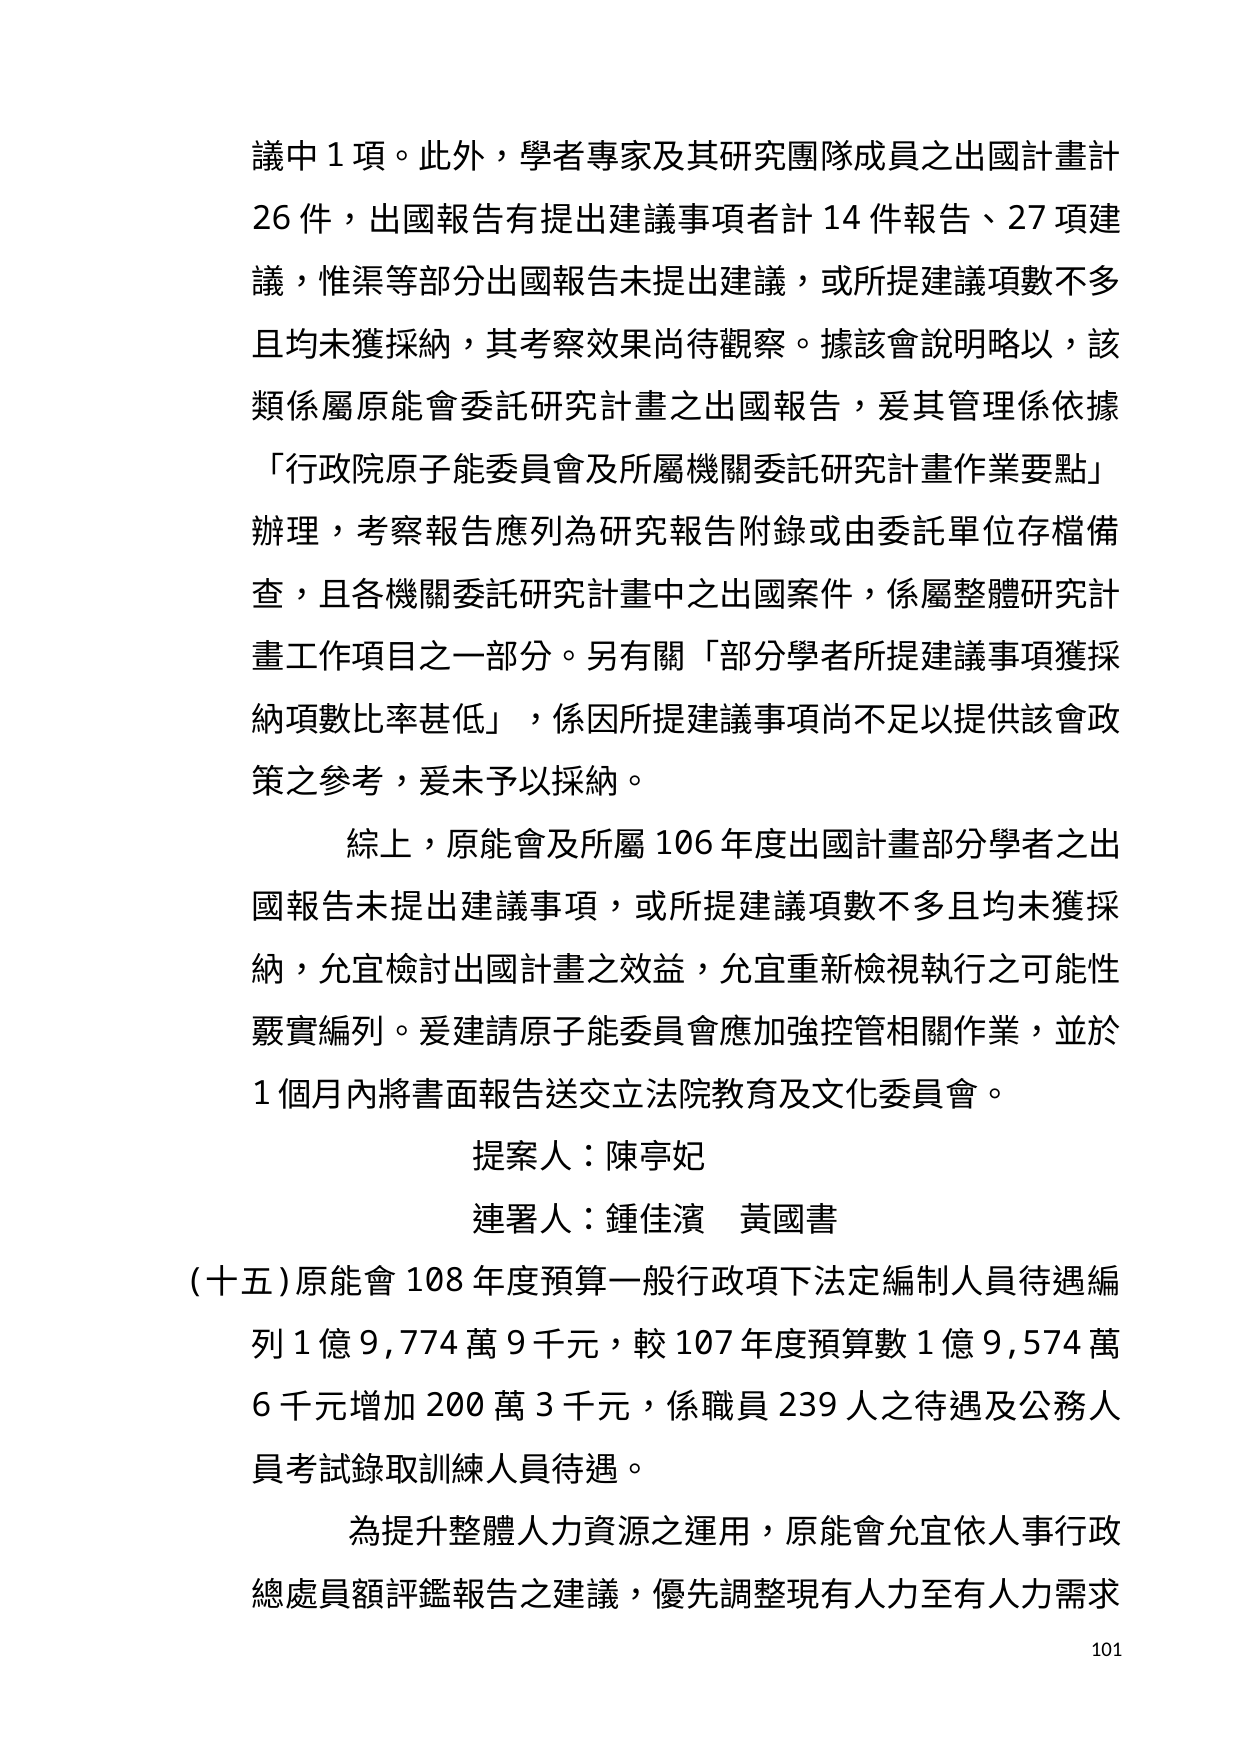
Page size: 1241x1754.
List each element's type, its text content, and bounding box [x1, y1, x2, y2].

text 提案人：陳亭妃 [472, 1112, 1122, 1175]
text 連署人：鍾佳濱 黃國書 [472, 1175, 1122, 1237]
text (十五)原能會108年度預算一般行政項下法定編制人員待遇編列1億9,774萬9千元，較107年度預算數1億9,574萬6千元增加200萬3千元，係職員239人之待遇及公務人員考試錄取訓練人員待遇。 [185, 1237, 1122, 1487]
text 為提升整體人力資源之運用，原能會允宜依人事行政總處員額評鑑報告之建議，優先調整現有人力至有人力需求 [185, 1487, 1122, 1612]
text 議中1項。此外，學者專家及其研究團隊成員之出國計畫計26件，出國報告有提出建議事項者計14件報告、27項建議，惟渠等部分出國報告未提出建議，或所提建議項數不多且均未獲採納，其考察效果尚待觀察。據該會說明略以，該類係屬原能會委託研究計畫之出國報告，爰其管理係依據「行政院原子能委員會及所屬機關委託研究計畫作業要點」辦理，考察報告應列為研究報告附錄或由委託單位存檔備查，且各機關委託研究計畫中之出國案件，係屬整體研究計畫工作項目之一部分。另有關「部分學者所提建議事項獲採納項數比率甚低」，係因所提建議事項尚不足以提供該會政策之參考，爰未予以採納。 [251, 112, 1122, 800]
text 綜上，原能會及所屬106年度出國計畫部分學者之出國報告未提出建議事項，或所提建議項數不多且均未獲採納，允宜檢討出國計畫之效益，允宜重新檢視執行之可能性覈實編列。爰建請原子能委員會應加強控管相關作業，並於1個月內將書面報告送交立法院教育及文化委員會。 [185, 800, 1122, 1112]
